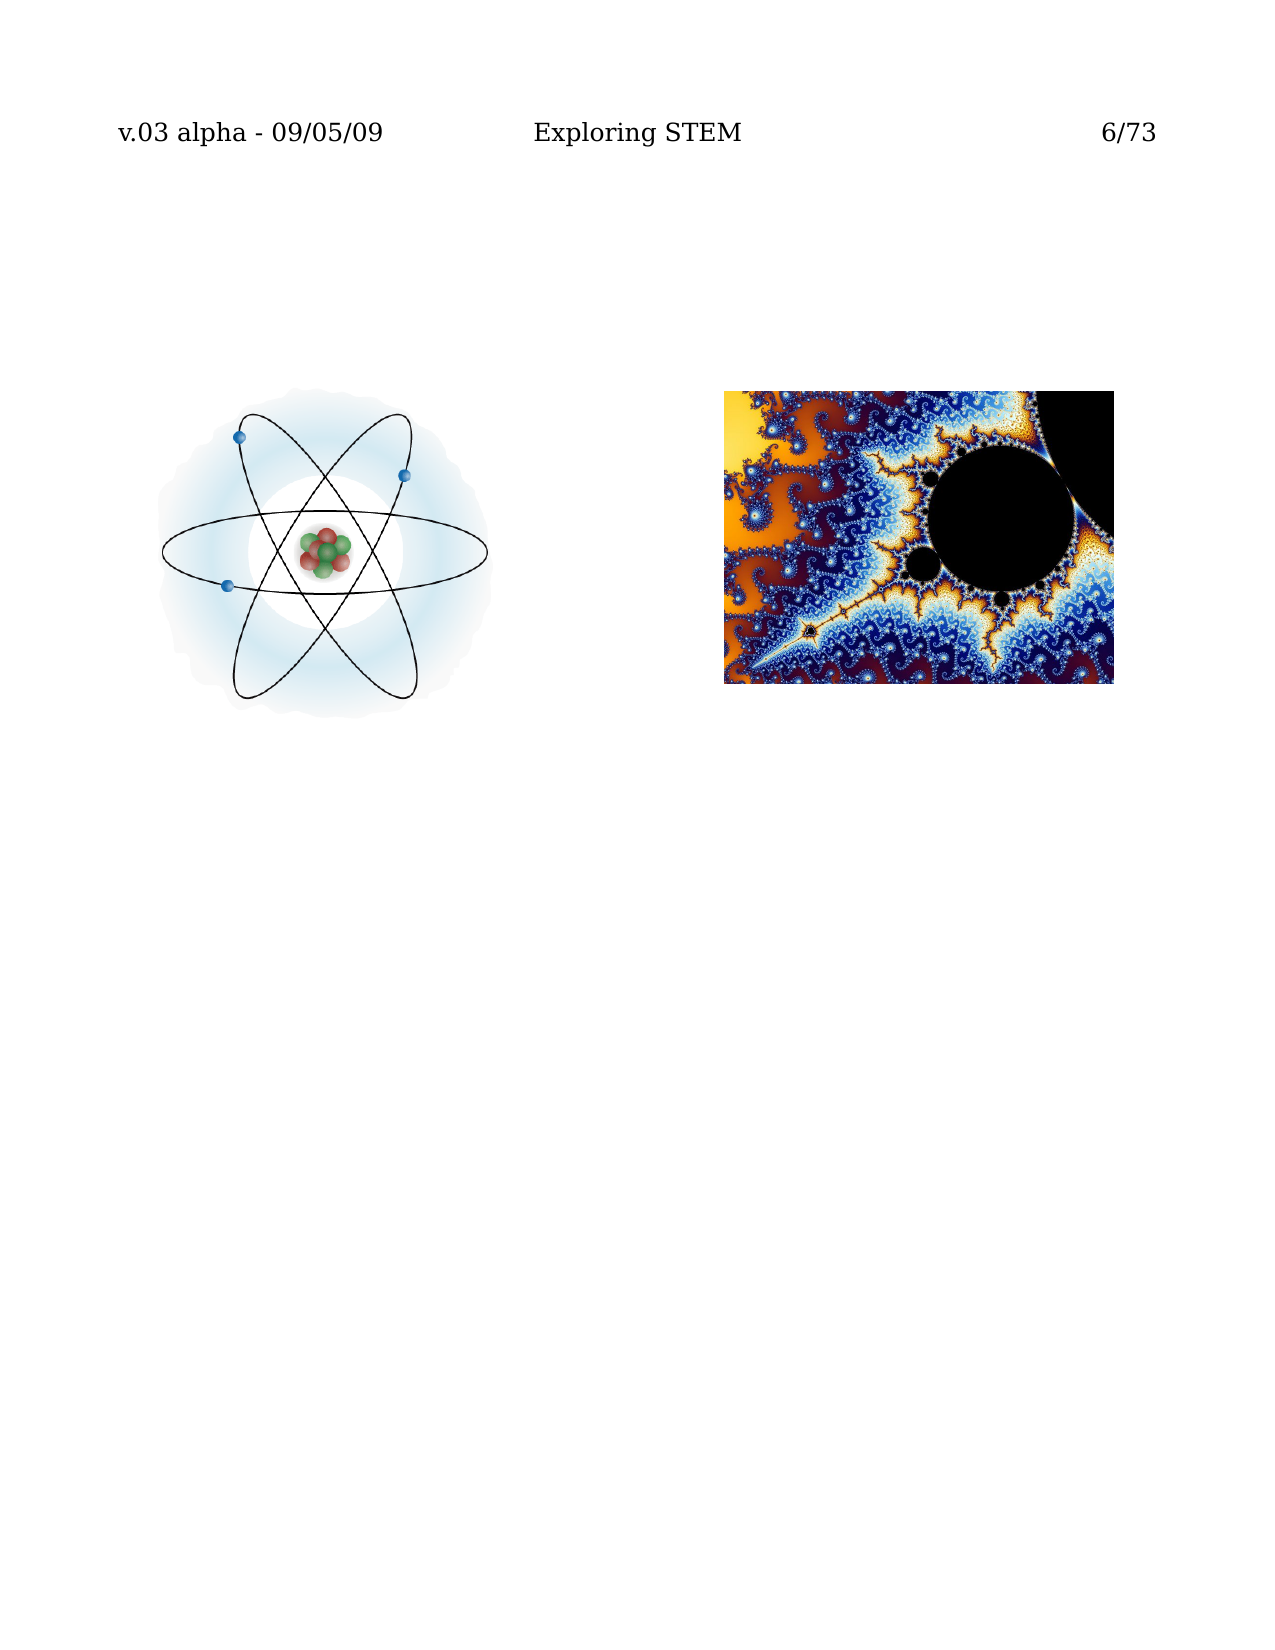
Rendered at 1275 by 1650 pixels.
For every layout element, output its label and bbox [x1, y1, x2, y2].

picture [155, 383, 494, 721]
picture [724, 391, 1114, 684]
